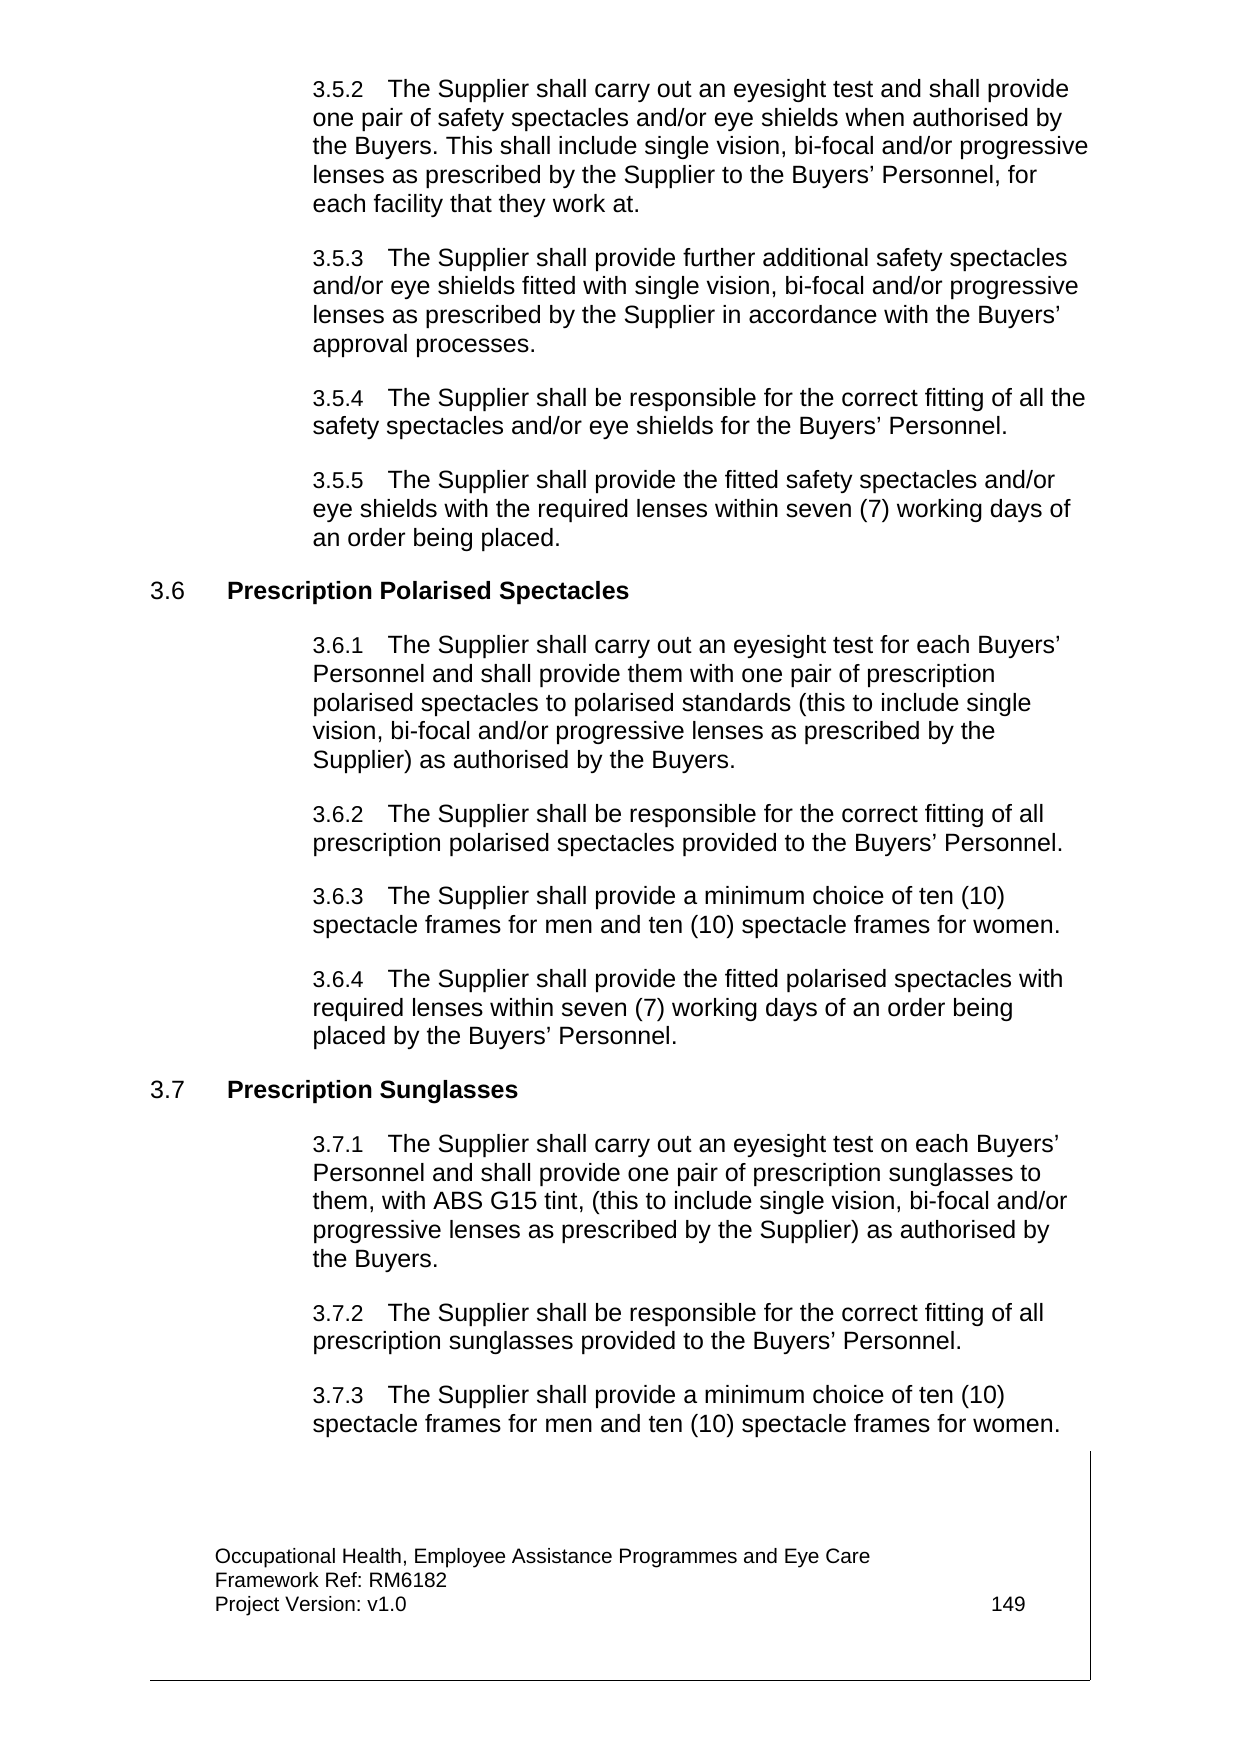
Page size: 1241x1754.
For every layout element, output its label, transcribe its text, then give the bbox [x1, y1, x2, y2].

list The Supplier shall carry out an eyesight test and shall provide one pair of safety spectacles and/or eye shields when authorised by the Buyers. This shall include single vision, bi-focal and/or progressive lenses as prescribed by the Supplier to the Buyers’ Personnel, for each facility that they work at. [312, 74, 1090, 217]
list The Supplier shall be responsible for the correct fitting of all prescription sunglasses provided to the Buyers’ Personnel. [312, 1297, 1090, 1355]
list The Supplier shall be responsible for the correct fitting of all the safety spectacles and/or eye shields for the Buyers’ Personnel. [312, 382, 1090, 440]
list The Supplier shall carry out an eyesight test on each Buyers’ Personnel and shall provide one pair of prescription sunglasses to them, with ABS G15 tint, (this to include single vision, bi-focal and/or progressive lenses as prescribed by the Supplier) as authorised by the Buyers. [312, 1129, 1090, 1272]
list The Supplier shall be responsible for the correct fitting of all prescription polarised spectacles provided to the Buyers’ Personnel. [312, 799, 1090, 856]
list The Supplier shall provide a minimum choice of ten (10) spectacle frames for men and ten (10) spectacle frames for women. [312, 881, 1090, 939]
list The Supplier shall provide further additional safety spectacles and/or eye shields fitted with single vision, bi-focal and/or progressive lenses as prescribed by the Supplier in accordance with the Buyers’ approval processes. [312, 242, 1090, 357]
list The Supplier shall provide the fitted polarised spectacles with required lenses within seven (7) working days of an order being placed by the Buyers’ Personnel. [312, 964, 1090, 1050]
list The Supplier shall provide the fitted safety spectacles and/or eye shields with the required lenses within seven (7) working days of an order being placed. [312, 465, 1090, 551]
list Prescription Polarised Spectacles [150, 576, 1090, 605]
list The Supplier shall carry out an eyesight test for each Buyers’ Personnel and shall provide them with one pair of prescription polarised spectacles to polarised standards (this to include single vision, bi-focal and/or progressive lenses as prescribed by the Supplier) as authorised by the Buyers. [312, 630, 1090, 774]
list Prescription Sunglasses [150, 1075, 1090, 1104]
list The Supplier shall provide a minimum choice of ten (10) spectacle frames for men and ten (10) spectacle frames for women. [312, 1380, 1090, 1437]
